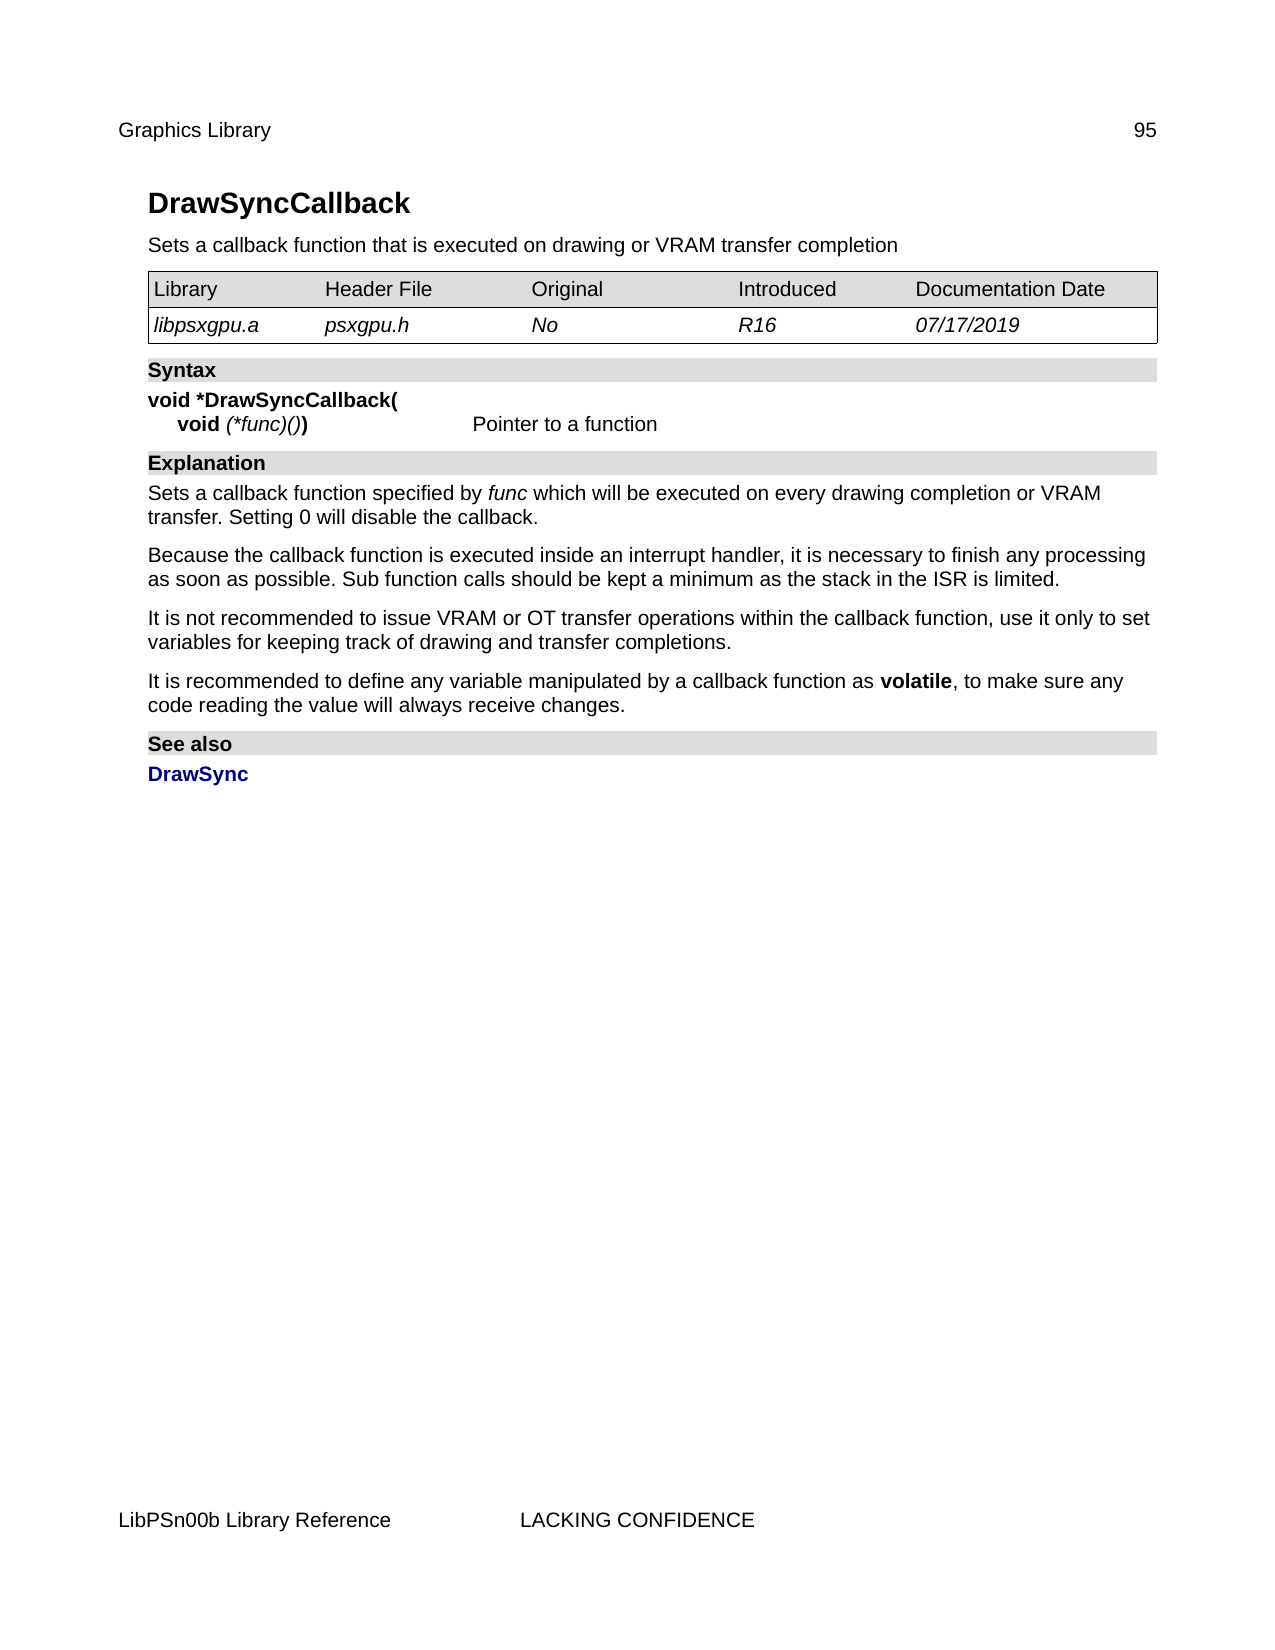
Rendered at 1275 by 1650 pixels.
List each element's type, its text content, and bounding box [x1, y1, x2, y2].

subtitle See also [148, 731, 1157, 755]
text It is not recommended to issue VRAM or OT transfer operations within the callback function, use it only to set variables for keeping track of drawing and transfer completions. [148, 606, 1157, 654]
text Sets a callback function that is executed on drawing or VRAM transfer completion [148, 232, 1157, 256]
text Because the callback function is executed inside an interrupt handler, it is necessary to finish any processing as soon as possible. Sub function calls should be kept a minimum as the stack in the ISR is limited. [148, 543, 1157, 591]
text Sets a callback function specified by func which will be executed on every drawing completion or VRAM transfer. Setting 0 will disable the callback. [148, 481, 1157, 528]
subtitle Explanation [148, 451, 1157, 475]
text Library Header File Original Introduced Documentation Date [149, 272, 1157, 307]
subtitle DrawSyncCallback [148, 186, 1157, 220]
text void *DrawSyncCallback( [148, 388, 1157, 412]
text void (*func)()) Pointer to a function [148, 412, 1157, 436]
text libpsxgpu.a psxgpu.h No R16 07/17/2019 [149, 308, 1157, 343]
text It is recommended to define any variable manipulated by a callback function as volatile, to make sure any code reading the value will always receive changes. [148, 669, 1157, 717]
subtitle Syntax [148, 358, 1157, 382]
text DrawSync [148, 761, 1157, 785]
